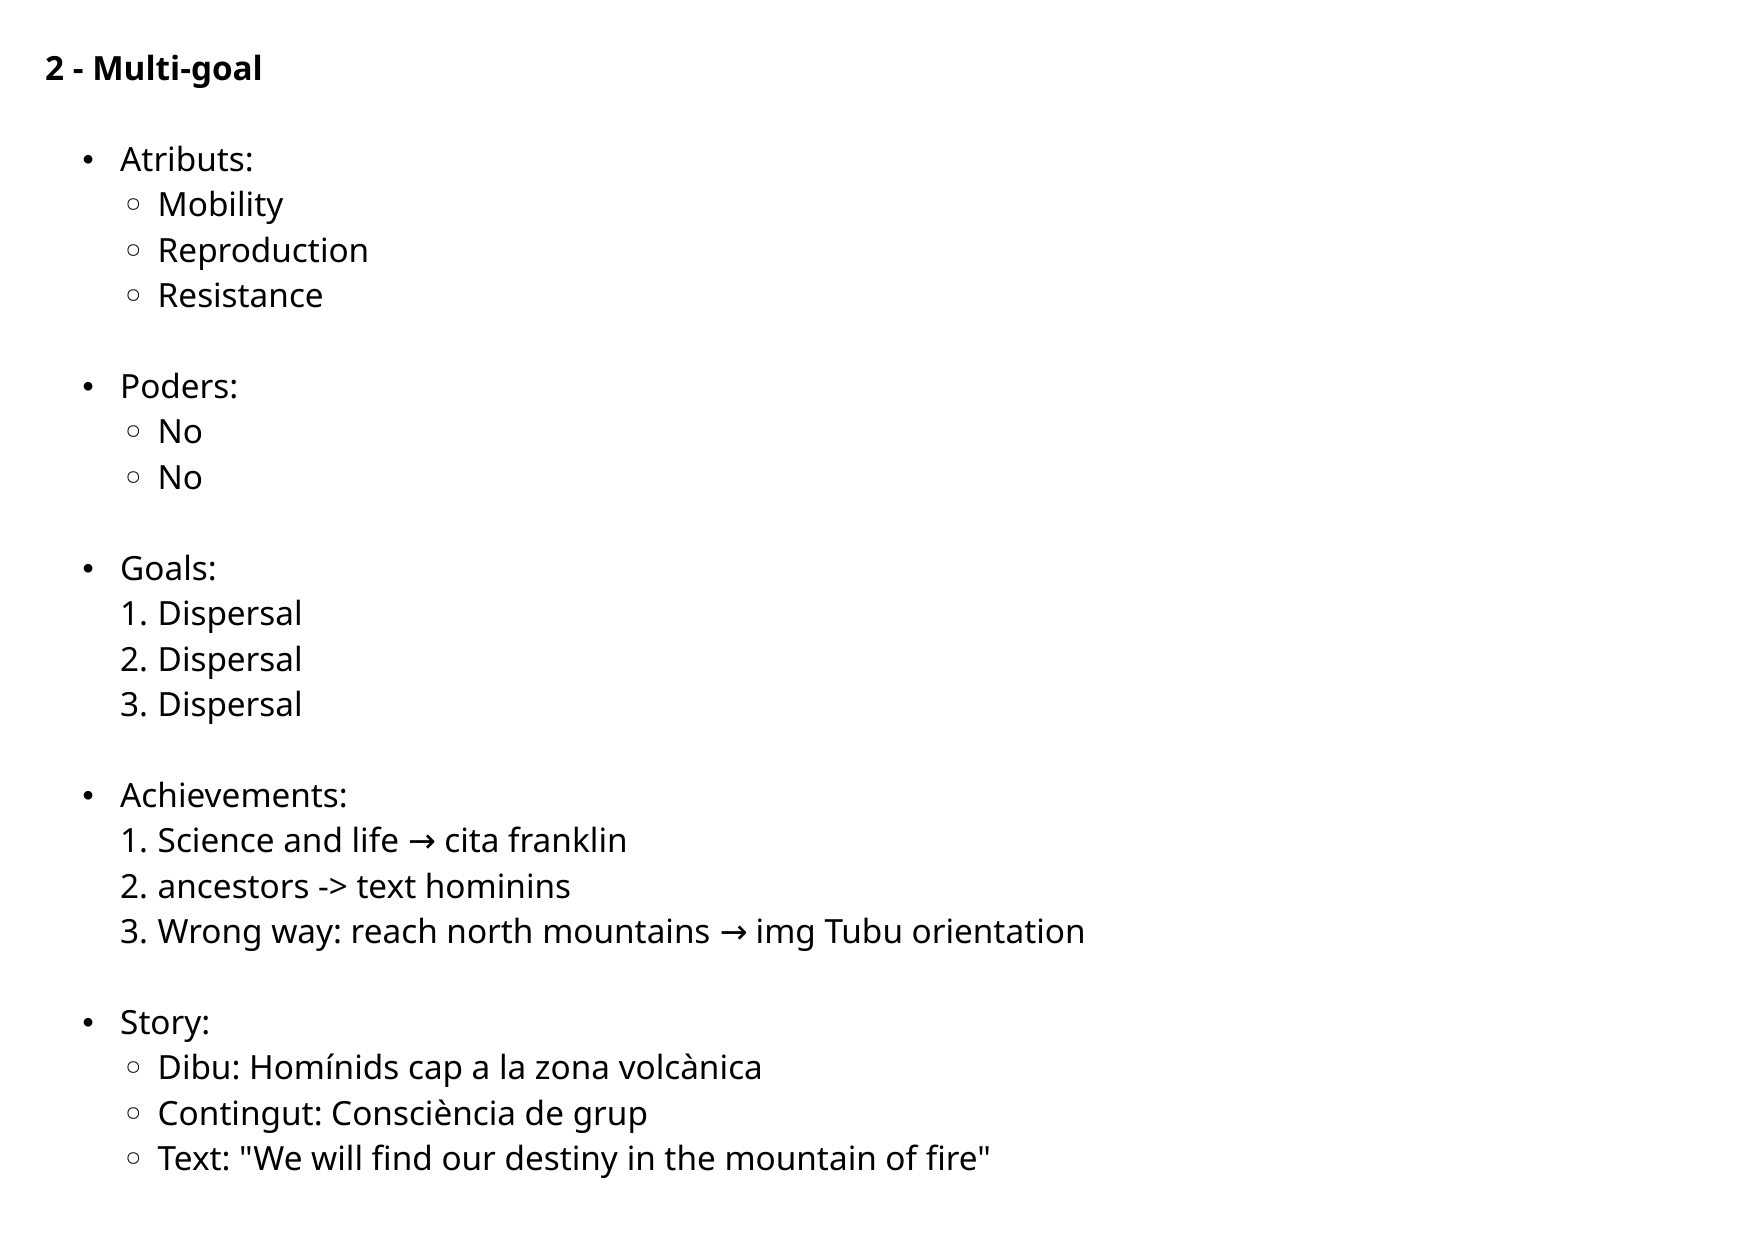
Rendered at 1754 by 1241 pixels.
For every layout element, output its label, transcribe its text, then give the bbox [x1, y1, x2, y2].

list Dispersal [120, 590, 1709, 635]
list No [120, 408, 1709, 454]
list Dibu: Homínids cap a la zona volcànica [120, 1044, 1709, 1089]
list No [120, 454, 1709, 499]
list Contingut: Consciència de grup [120, 1089, 1709, 1135]
list Goals: [82, 544, 1709, 590]
list Dispersal [120, 635, 1709, 681]
list Achievements: [82, 772, 1709, 817]
list Poders: [82, 363, 1709, 408]
list Wrong way: reach north mountains → img Tubu orientation [120, 908, 1709, 953]
list Mobility [120, 181, 1709, 227]
list ancestors -> text hominins [120, 862, 1709, 908]
list Text: "We will find our destiny in the mountain of fire" [120, 1135, 1709, 1180]
text 2 - Multi-goal [45, 45, 1709, 90]
list Story: [82, 999, 1709, 1044]
list Resistance [120, 272, 1709, 317]
list Science and life → cita franklin [120, 817, 1709, 862]
list Dispersal [120, 681, 1709, 726]
list Reproduction [120, 227, 1709, 272]
list Atributs: [82, 136, 1709, 181]
